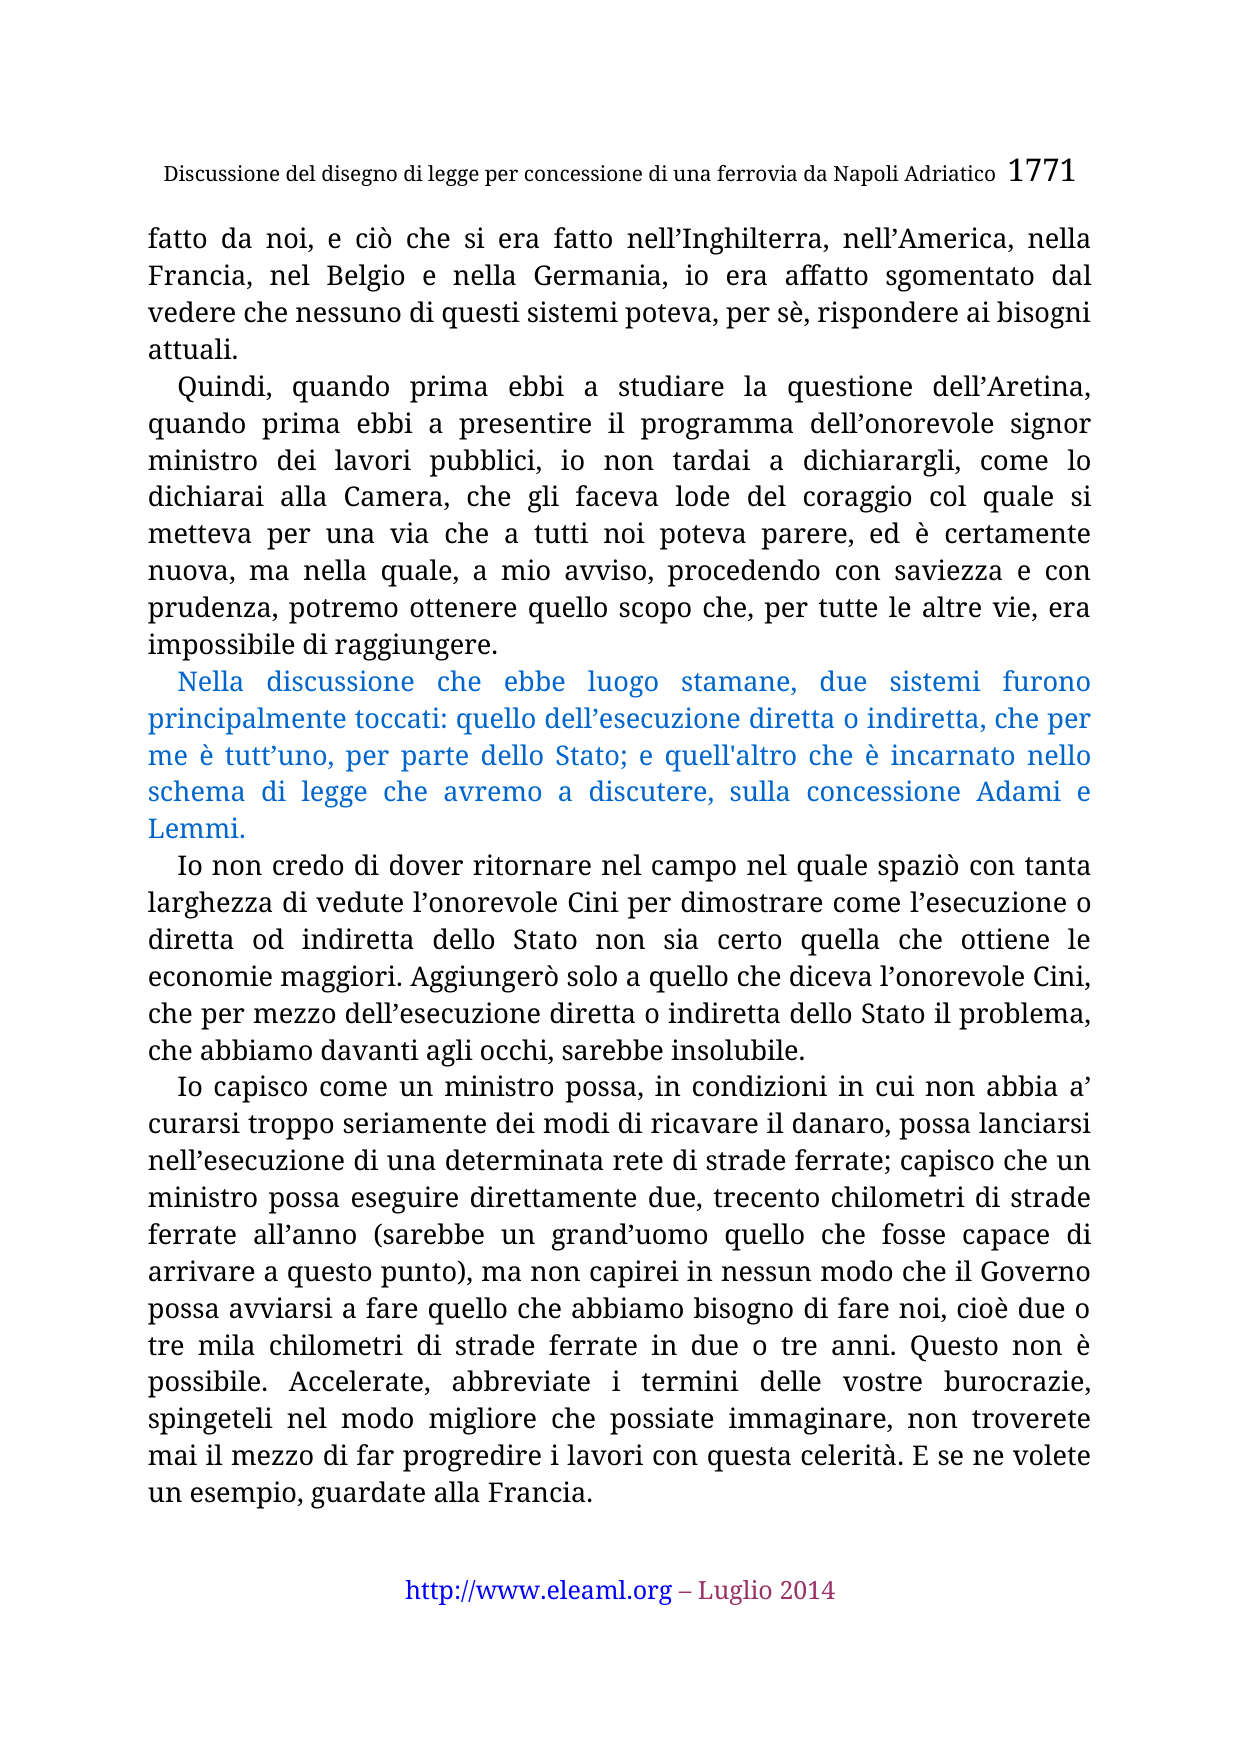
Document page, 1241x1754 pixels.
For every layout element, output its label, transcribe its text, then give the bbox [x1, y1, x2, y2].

text Io non credo di dover ritornare nel campo nel quale spaziò con tanta larghezza di vedute l’onorevole Cini per dimostrare come l’esecuzione o diretta od indiretta dello Stato non sia certo quella che ottiene le economie maggiori. Aggiungerò solo a quello che diceva l’onorevole Cini, che per mezzo dell’esecuzione diretta o indiretta dello Stato il problema, che abbiamo davanti agli occhi, sarebbe insolubile. [148, 847, 1093, 1068]
text Io capisco come un ministro possa, in condizioni in cui non abbia a’ curarsi troppo seriamente dei modi di ricavare il danaro, possa lanciarsi nell’esecuzione di una determinata rete di strade ferrate; capisco che un ministro possa eseguire direttamente due, trecento chilometri di strade ferrate all’anno (sarebbe un grand’uomo quello che fosse capace di arrivare a questo punto), ma non capirei in nessun modo che il Governo possa avviarsi a fare quello che abbiamo bisogno di fare noi, cioè due o tre mila chilometri di strade ferrate in due o tre anni. Questo non è possibile. Accelerate, abbreviate i termini delle vostre burocrazie, spingeteli nel modo migliore che possiate immaginare, non troverete mai il mezzo di far progredire i lavori con questa celerità. E se ne volete un esempio, guardate alla Francia. [148, 1068, 1093, 1510]
text fatto da noi, e ciò che si era fatto nell’Inghilterra, nell’America, nella Francia, nel Belgio e nella Germania, io era affatto sgomentato dal vedere che nessuno di questi sistemi poteva, per sè, rispondere ai bisogni attuali. [148, 220, 1093, 367]
text Nella discussione che ebbe luogo stamane, due sistemi furono principalmente toccati: quello dell’esecuzione diretta o indiretta, che per me è tutt’uno, per parte dello Stato; e quell'altro che è incarnato nello schema di legge che avremo a discutere, sulla concessione Adami e Lemmi. [148, 662, 1093, 847]
text Quindi, quando prima ebbi a studiare la questione dell’Aretina, quando prima ebbi a presentire il programma dell’onorevole signor ministro dei lavori pubblici, io non tardai a dichiarargli, come lo dichiarai alla Camera, che gli faceva lode del coraggio col quale si metteva per una via che a tutti noi poteva parere, ed è certamente nuova, ma nella quale, a mio avviso, procedendo con saviezza e con prudenza, potremo ottenere quello scopo che, per tutte le altre vie, era impossibile di raggiungere. [148, 367, 1093, 662]
